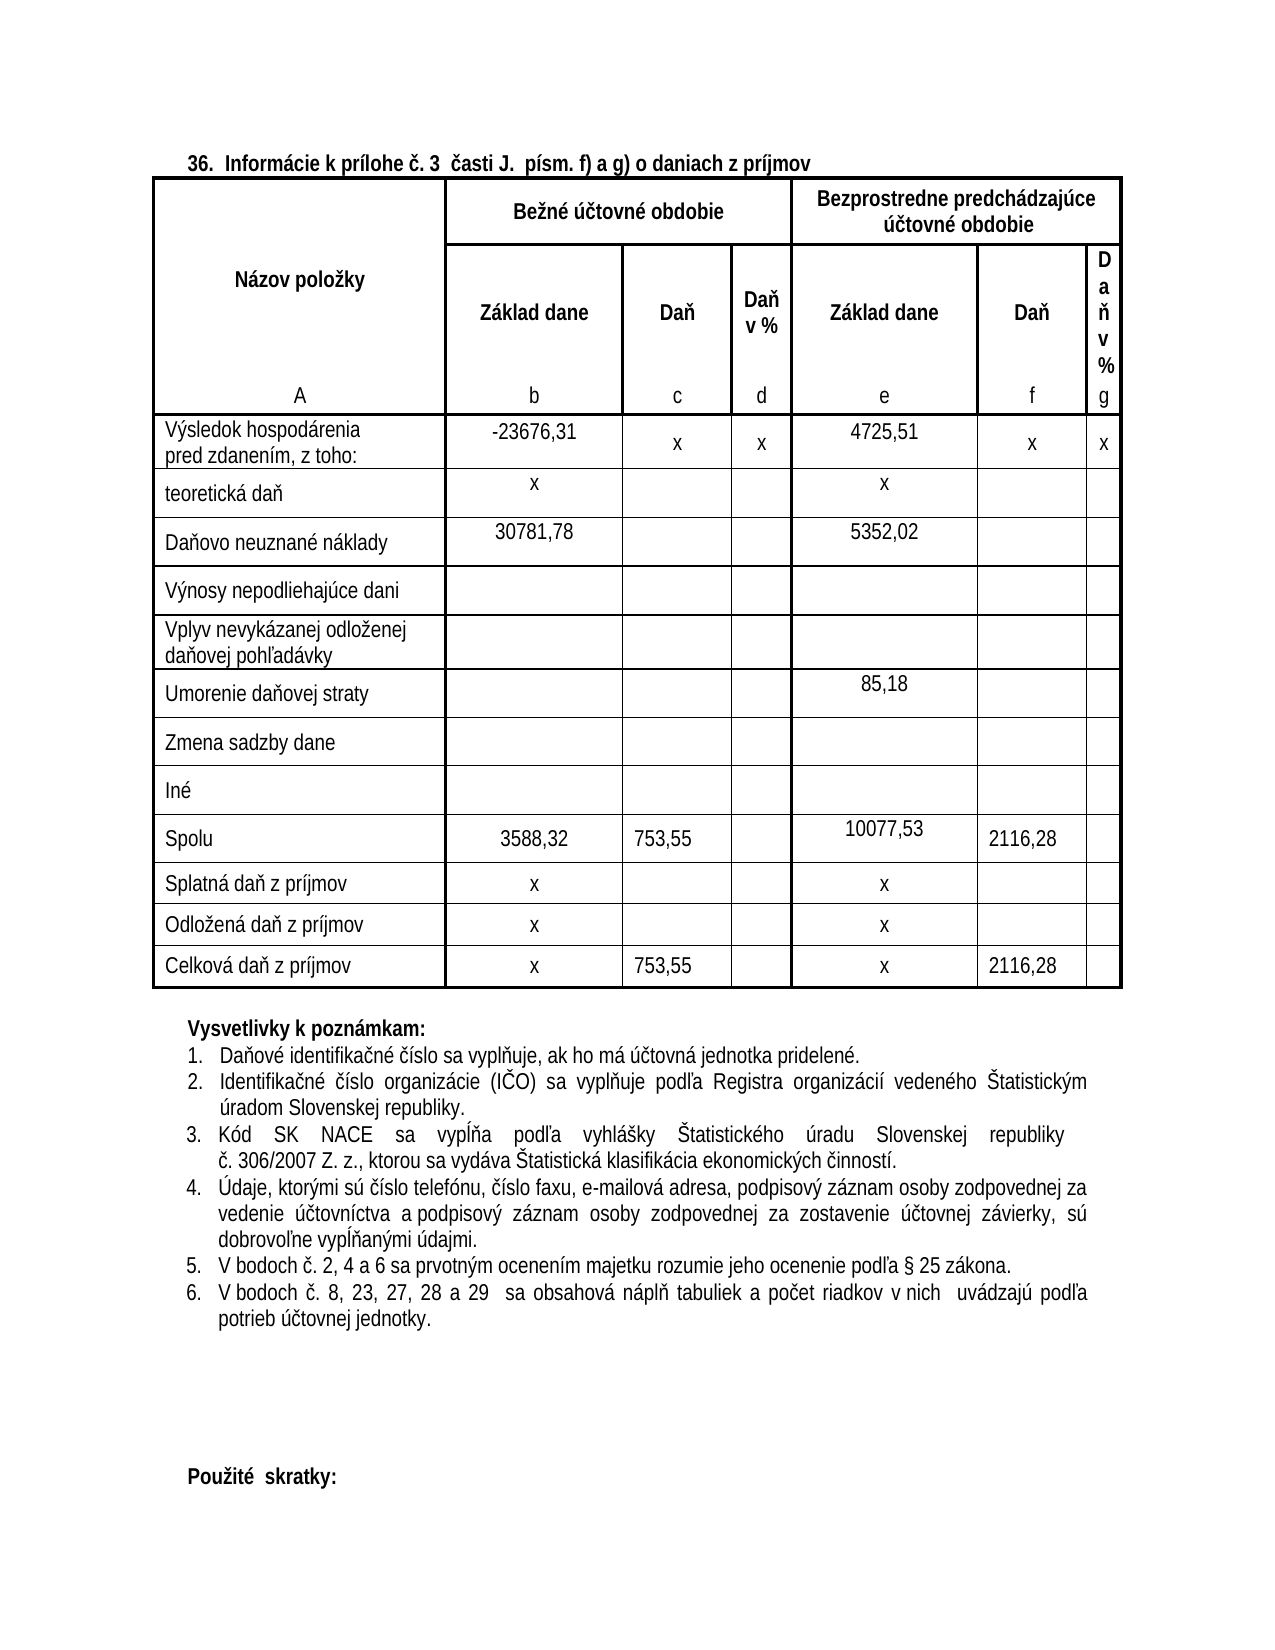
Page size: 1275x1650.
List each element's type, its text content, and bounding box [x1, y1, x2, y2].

table_cell 85,18 [793, 670, 977, 717]
table_cell [978, 469, 1086, 517]
text 6. V bodoch č. 8, 23, 27, 28 a 29 sa obsahová náplň tabuliek a počet riadkov v nich uvádzajú podľa potrieb účtovnej jednotky. [186, 1279, 1087, 1332]
table_cell [447, 567, 622, 614]
table_cell [1087, 670, 1119, 717]
table_cell x [623, 416, 731, 468]
table_cell Zmena sadzby dane [155, 718, 444, 765]
table_cell 30781,78 [447, 518, 622, 565]
table_cell [623, 904, 731, 944]
table_cell [1087, 469, 1119, 517]
text 2. Identifikačné číslo organizácie (IČO) sa vyplňuje podľa Registra organizácií vedeného Štatistickým úradom Slovenskej republiky. [187, 1068, 1087, 1121]
table_header Názov položky [155, 180, 444, 378]
table_cell Základ dane [447, 246, 621, 378]
text 1. Daňové identifikačné číslo sa vyplňuje, ak ho má účtovná jednotka pridelené. [187, 1042, 1087, 1068]
table_cell [1087, 567, 1119, 614]
table_cell [732, 904, 790, 944]
table_cell 753,55 [623, 815, 731, 862]
text Vysvetlivky k poznámkam: [187, 1015, 1087, 1042]
table_cell 5352,02 [793, 518, 977, 565]
table_cell 2116,28 [978, 946, 1086, 986]
table_cell x [447, 946, 622, 986]
table_cell [978, 766, 1086, 813]
text 36. Informácie k prílohe č. 3 časti J. písm. f) a g) o daniach z príjmov [187, 150, 1087, 176]
table_cell [732, 766, 790, 813]
table_cell x [447, 863, 622, 903]
table_cell [623, 518, 731, 565]
table_cell [1087, 518, 1119, 565]
table_cell x [978, 416, 1086, 468]
table_cell [793, 616, 977, 668]
table_cell [793, 718, 977, 765]
text 4. Údaje, ktorými sú číslo telefónu, číslo faxu, e-mailová adresa, podpisový záznam osoby zodpovednej za vedenie účtovníctva a podpisový záznam osoby zodpovednej za zostavenie účtovnej závierky, sú dobrovoľne vypĺňanými údajmi. [186, 1173, 1087, 1252]
table_cell [1087, 946, 1119, 986]
table_cell [978, 863, 1086, 903]
table_cell -23676,31 [447, 416, 622, 468]
table_cell [623, 616, 731, 668]
table_cell x [793, 863, 977, 903]
table_header Bežné účtovné obdobie [447, 180, 790, 243]
text 5. V bodoch č. 2, 4 a 6 sa prvotným ocenením majetku rozumie jeho ocenenie podľa § 25 zákona. [186, 1252, 1087, 1279]
table_cell f [979, 378, 1085, 412]
table_cell c [624, 378, 730, 412]
table_cell Daň [979, 246, 1085, 378]
table_cell x [793, 469, 977, 517]
table_cell [623, 567, 731, 614]
table_cell Vplyv nevykázanej odloženej daňovej pohľadávky [155, 616, 444, 668]
table_cell e [793, 378, 976, 412]
table_header Bezprostredne predchádzajúce účtovné obdobie [793, 180, 1119, 243]
table_cell x [447, 904, 622, 944]
table_cell A [155, 378, 444, 412]
table_cell [732, 863, 790, 903]
table_cell [623, 670, 731, 717]
text 3. Kód SK NACE sa vypĺňa podľa vyhlášky Štatistického úradu Slovenskej republiky č. 306/2007 Z. z., ktorou sa vydáva Štatistická klasifikácia ekonomických činností. [186, 1121, 1087, 1173]
table_cell [793, 567, 977, 614]
table_cell 3588,32 [447, 815, 622, 862]
table_cell 2116,28 [978, 815, 1086, 862]
table_cell Splatná daň z príjmov [155, 863, 444, 903]
table_cell Daň v % [1088, 246, 1119, 378]
table_cell [447, 718, 622, 765]
table_cell x [793, 904, 977, 944]
table_cell 753,55 [623, 946, 731, 986]
table_cell [623, 766, 731, 813]
table_cell b [447, 378, 621, 412]
table_cell [978, 904, 1086, 944]
table_cell [1087, 616, 1119, 668]
table_cell Výsledok hospodárenia pred zdanením, z toho: [155, 416, 444, 468]
table_cell Daň [624, 246, 730, 378]
text Použité skratky: [187, 1463, 1087, 1490]
table_cell Daň v % [733, 246, 790, 378]
table_cell [732, 469, 790, 517]
table_cell Celková daň z príjmov [155, 946, 444, 986]
table_cell Spolu [155, 815, 444, 862]
table_cell [447, 616, 622, 668]
table_cell g [1088, 378, 1119, 412]
table_cell [978, 567, 1086, 614]
table_cell Základ dane [793, 246, 976, 378]
table_cell Daňovo neuznané náklady [155, 518, 444, 565]
table_cell [732, 518, 790, 565]
table_cell [623, 718, 731, 765]
table_cell 10077,53 [793, 815, 977, 862]
table_cell x [732, 416, 790, 468]
table_cell [1087, 718, 1119, 765]
table_cell [623, 469, 731, 517]
table_cell x [793, 946, 977, 986]
table_cell x [1087, 416, 1119, 468]
table_cell [978, 616, 1086, 668]
table_cell [447, 766, 622, 813]
table_cell Umorenie daňovej straty [155, 670, 444, 717]
table_cell [732, 670, 790, 717]
table_cell [978, 718, 1086, 765]
table_cell [978, 518, 1086, 565]
table_cell [1087, 904, 1119, 944]
table_cell Odložená daň z príjmov [155, 904, 444, 944]
table_cell [1087, 863, 1119, 903]
table_cell [447, 670, 622, 717]
table_cell [623, 863, 731, 903]
table_cell teoretická daň [155, 469, 444, 517]
table_cell [978, 670, 1086, 717]
table_cell [1087, 815, 1119, 862]
table_cell [732, 946, 790, 986]
table_cell Iné [155, 766, 444, 813]
table_cell Výnosy nepodliehajúce dani [155, 567, 444, 614]
table_cell [732, 567, 790, 614]
table_cell [793, 766, 977, 813]
table_cell d [733, 378, 790, 412]
table_cell x [447, 469, 622, 517]
table_cell 4725,51 [793, 416, 977, 468]
table_cell [732, 616, 790, 668]
table_cell [1087, 766, 1119, 813]
table_cell [732, 815, 790, 862]
table_cell [732, 718, 790, 765]
